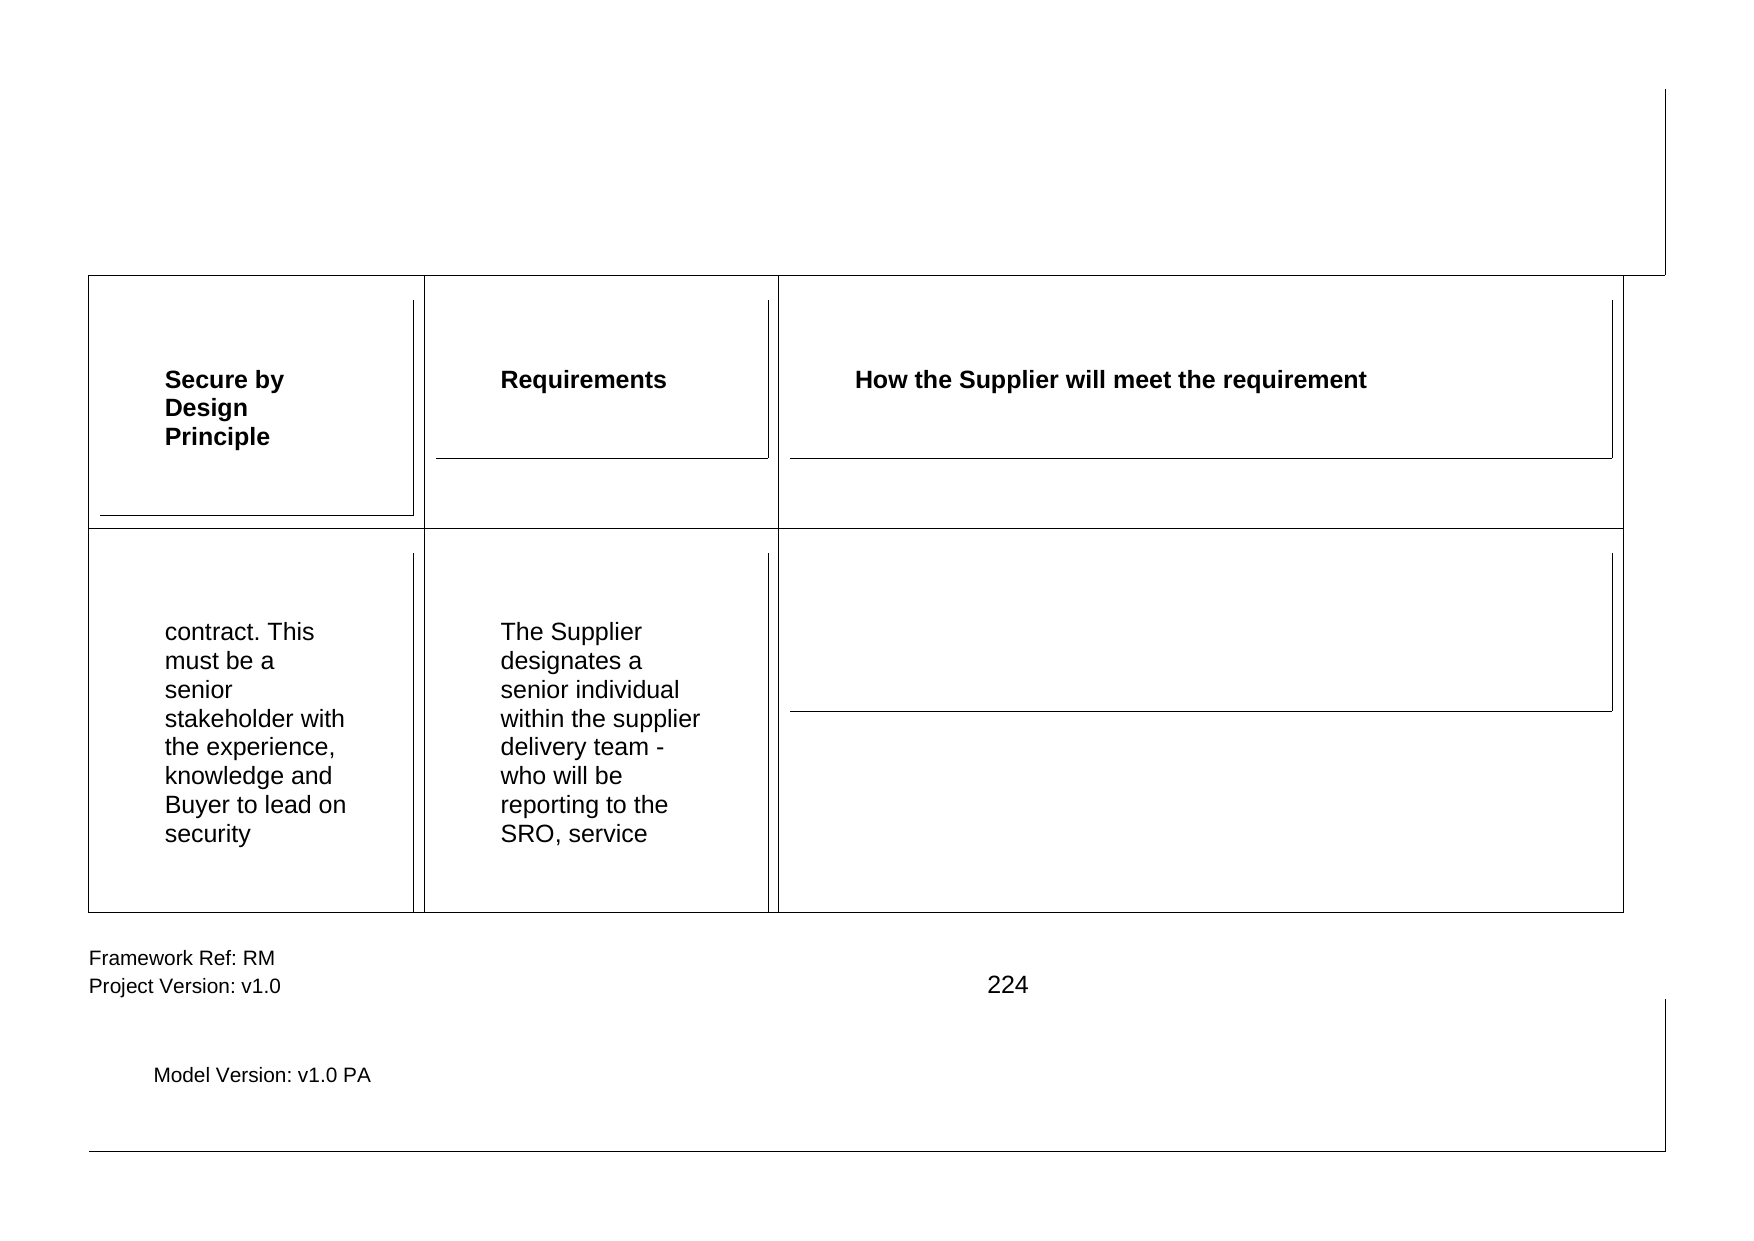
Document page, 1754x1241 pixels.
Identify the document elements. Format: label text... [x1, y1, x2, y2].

table_header Secure by Design Principle [89, 276, 424, 528]
table_header Requirements [425, 276, 778, 528]
table_cell The Supplier designates a senior individual within the supplier delivery team - who will be reporting to the SRO, service [425, 529, 778, 912]
table_header How the Supplier will meet the requirement [779, 276, 1623, 528]
table_cell [779, 529, 1623, 912]
table_cell contract. This must be a senior stakeholder with the experience, knowledge and Buyer to lead on security [89, 529, 424, 912]
